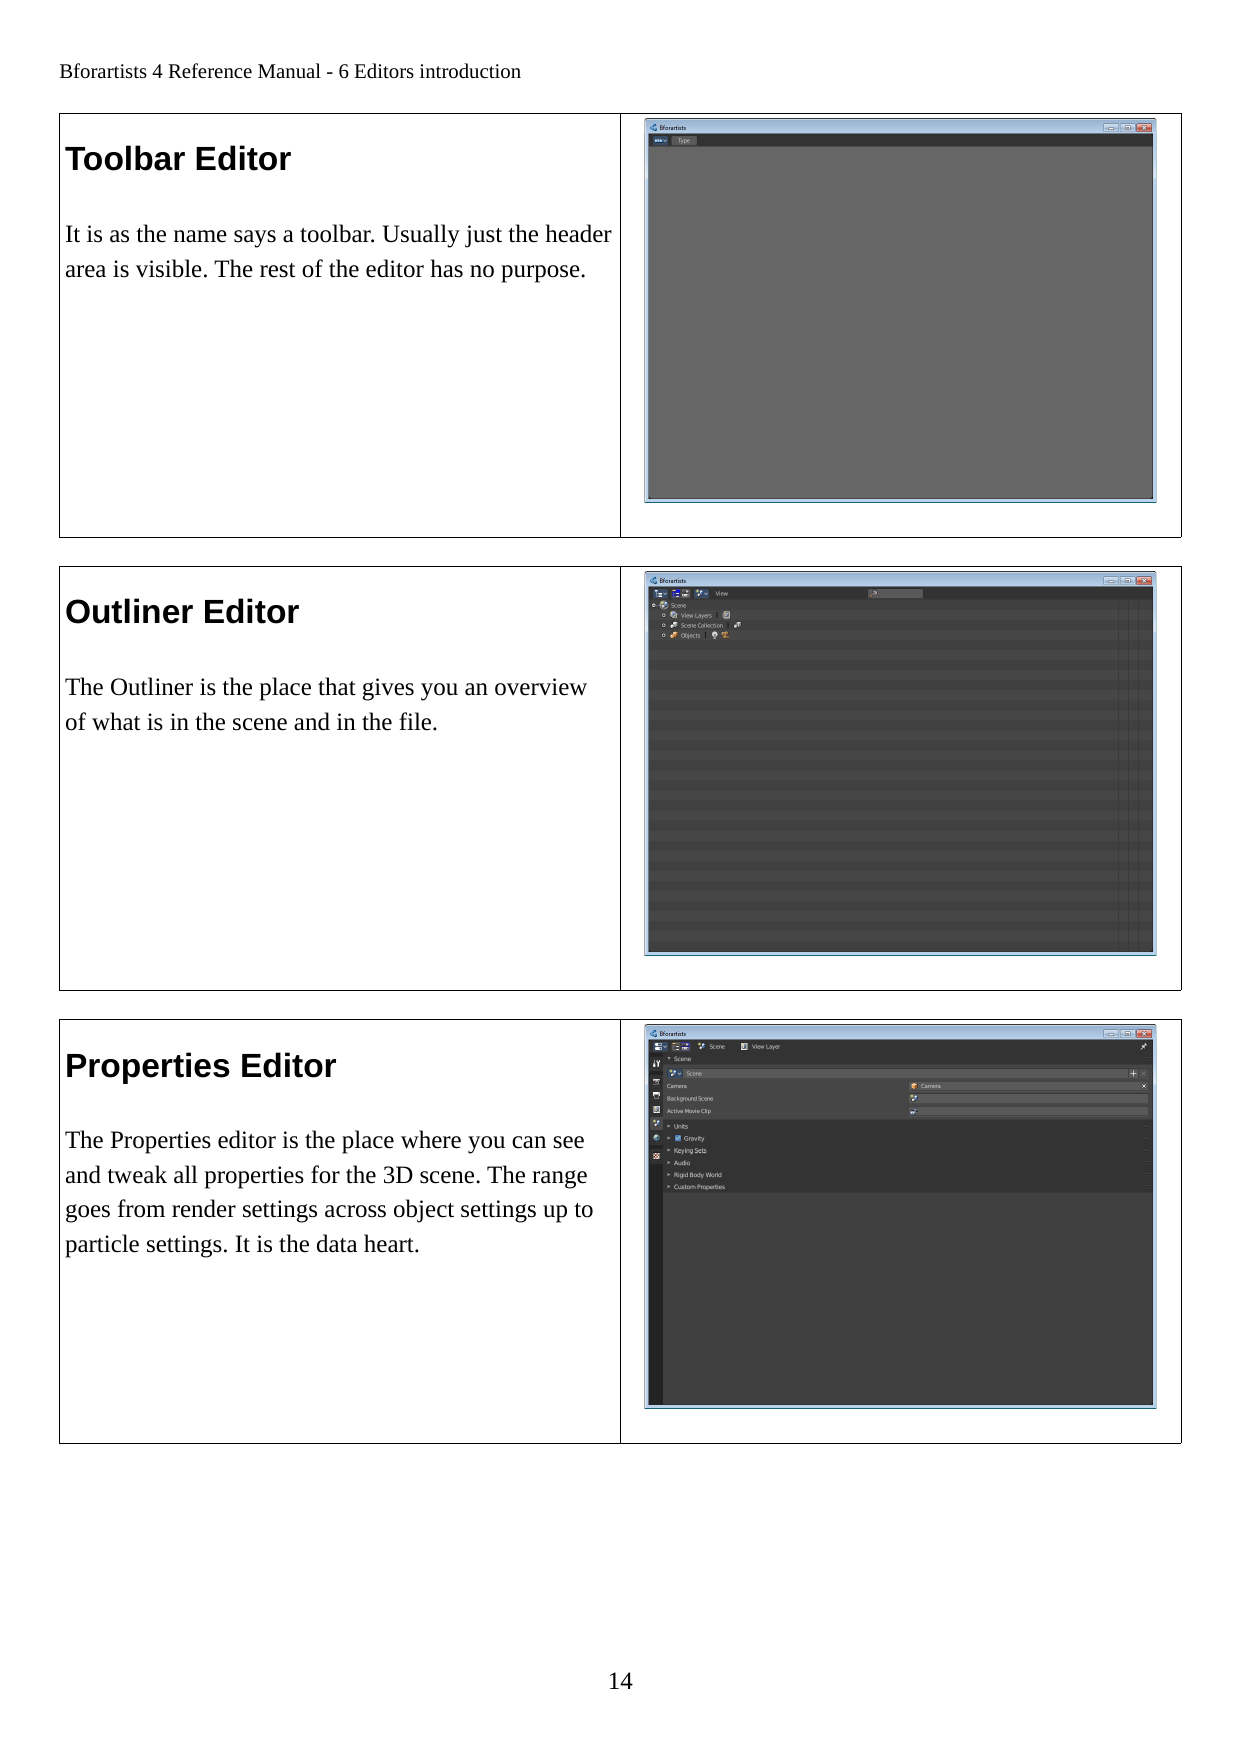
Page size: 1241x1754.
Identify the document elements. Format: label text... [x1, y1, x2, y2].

table_header Outliner Editor The Outliner is the place that gives you an overview of what is in the scene and in the file. [60, 567, 620, 990]
table_header [621, 1020, 1181, 1443]
table_header Properties Editor The Properties editor is the place where you can see and tweak all properties for the 3D scene. The range goes from render settings across object settings up to particle settings. It is the data heart. [60, 1020, 620, 1443]
picture [644, 571, 1157, 956]
table_header [621, 567, 1181, 990]
picture [644, 118, 1157, 503]
table_header [621, 114, 1181, 537]
picture [644, 1024, 1157, 1409]
table_header Toolbar Editor It is as the name says a toolbar. Usually just the header area is visible. The rest of the editor has no purpose. [60, 114, 620, 537]
